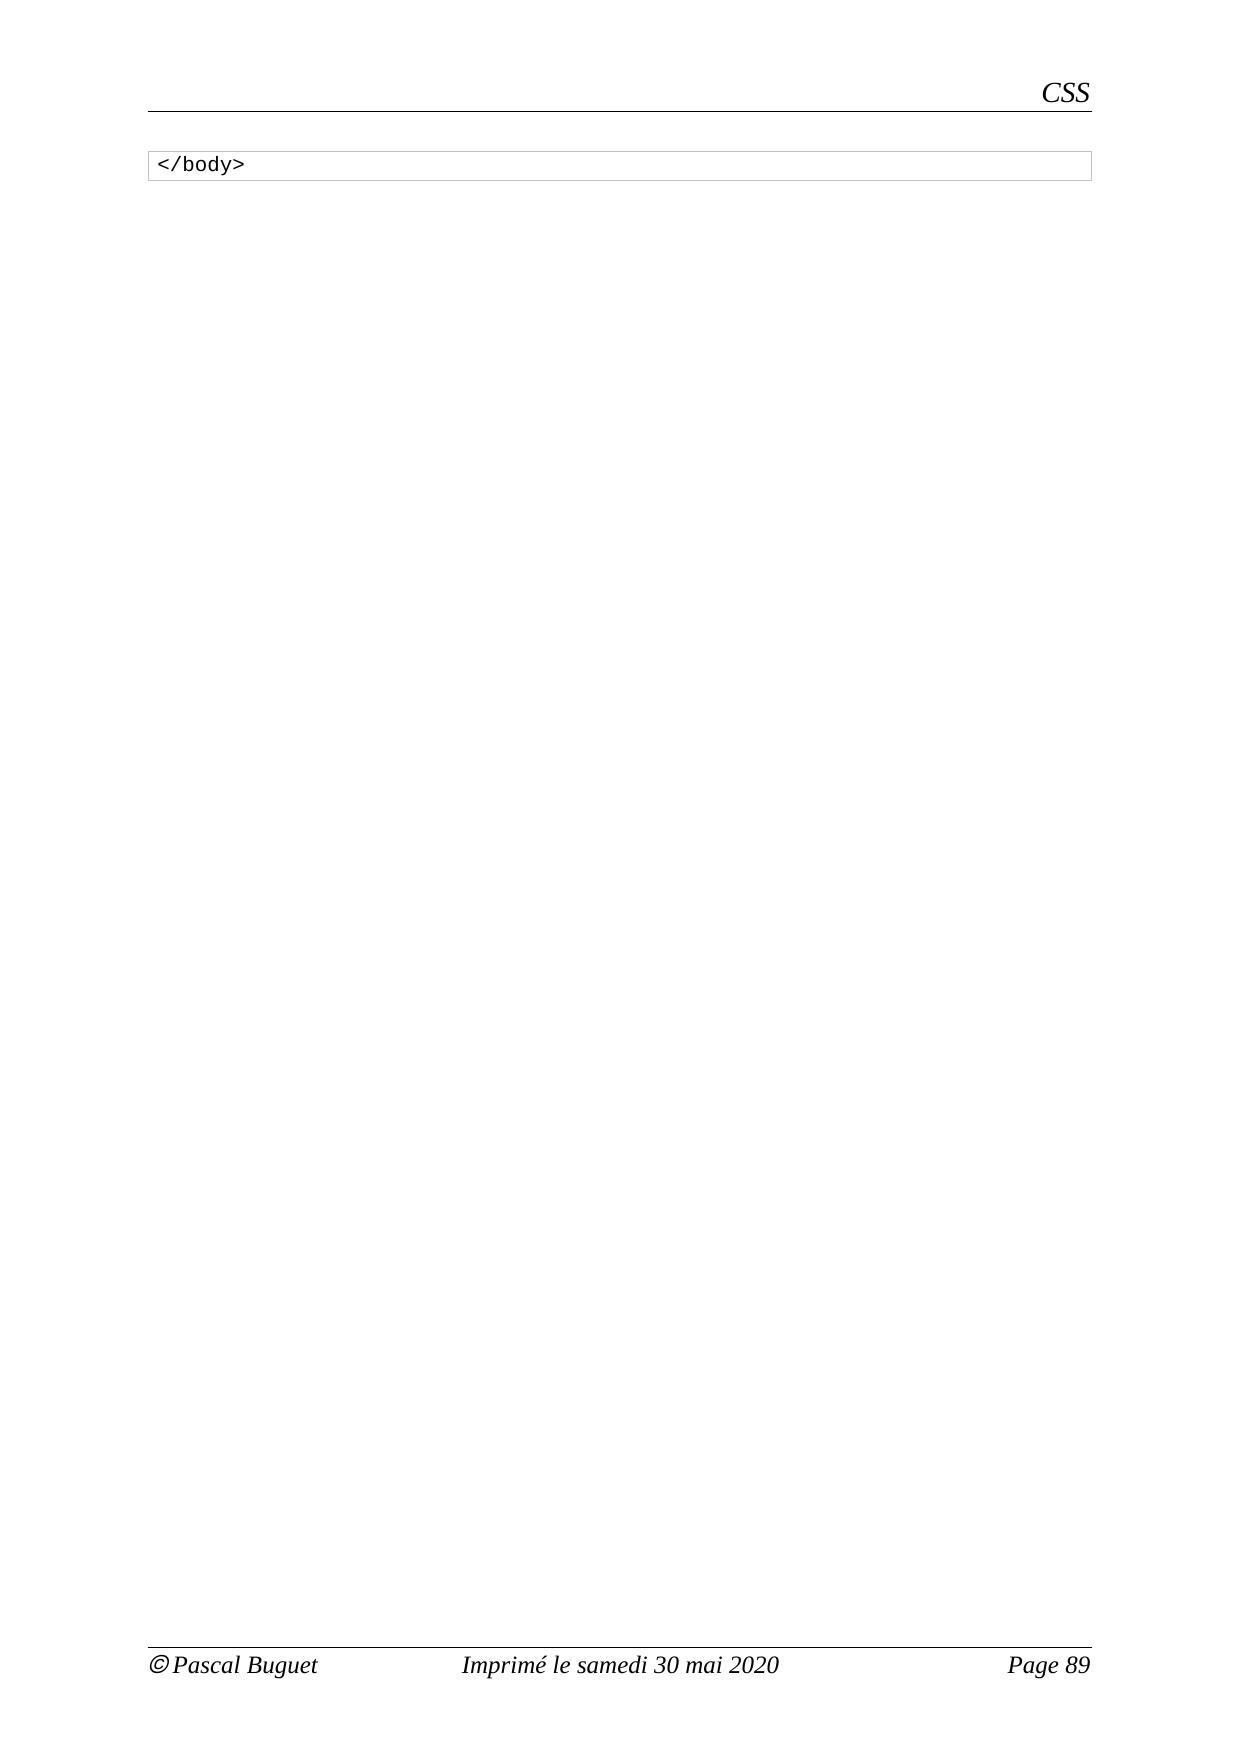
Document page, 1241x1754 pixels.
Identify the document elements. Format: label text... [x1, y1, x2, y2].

text </body> [149, 152, 1091, 180]
